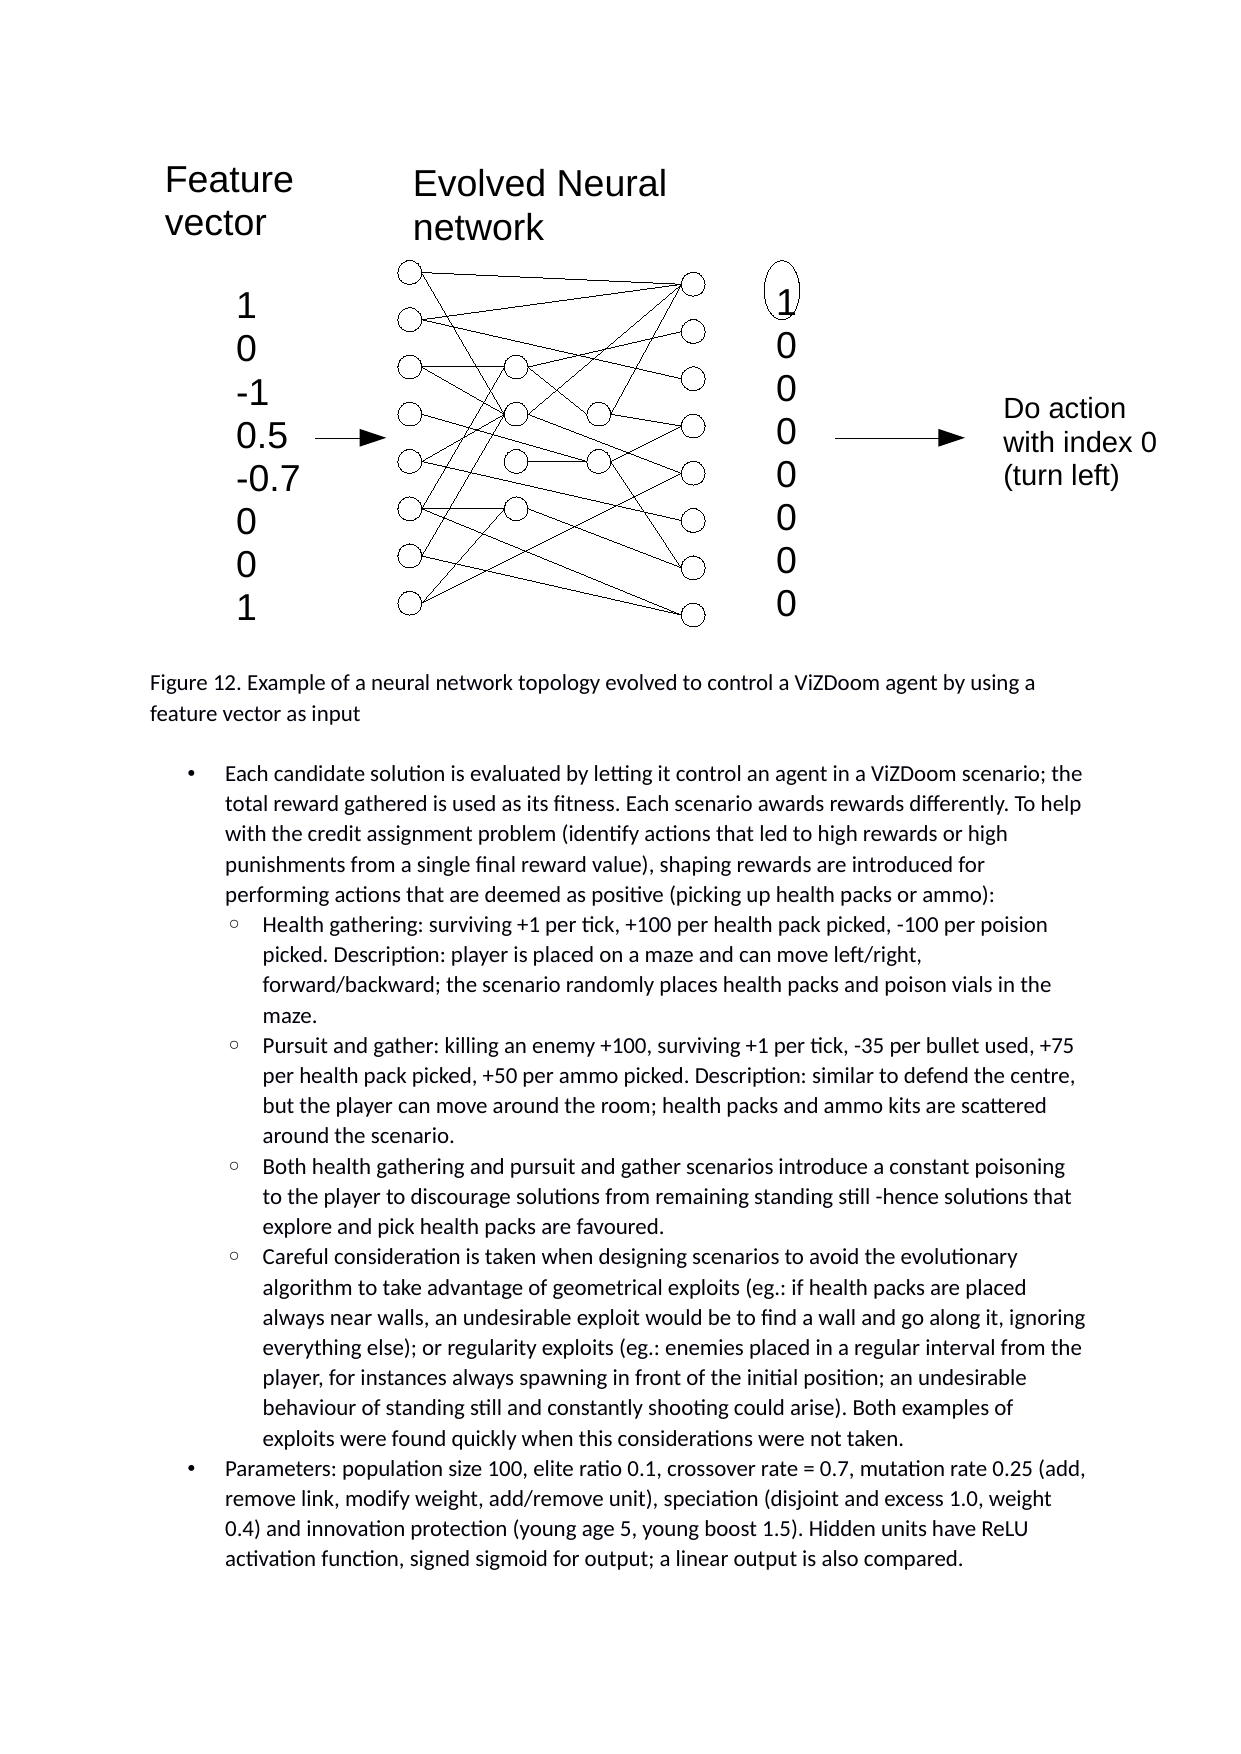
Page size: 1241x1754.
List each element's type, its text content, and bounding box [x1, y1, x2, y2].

list Parameters: population size 100, elite ratio 0.1, crossover rate = 0.7, mutation rate 0.25 (add, remove link, modify weight, add/remove unit), speciation (disjoint and excess 1.0, weight 0.4) and innovation protection (young age 5, young boost 1.5). Hidden units have ReLU activation function, signed sigmoid for output; a linear output is also compared. [187, 1454, 1090, 1572]
list Pursuit and gather: killing an enemy +100, surviving +1 per tick, -35 per bullet used, +75 per health pack picked, +50 per ammo picked. Description: similar to defend the centre, but the player can move around the room; health packs and ammo kits are scattered around the scenario. [225, 1031, 1090, 1149]
list Each candidate solution is evaluated by letting it control an agent in a ViZDoom scenario; the total reward gathered is used as its fitness. Each scenario awards rewards differently. To help with the credit assignment problem (identify actions that led to high rewards or high punishments from a single final reward value), shaping rewards are introduced for performing actions that are deemed as positive (picking up health packs or ammo): [187, 759, 1090, 908]
list Health gathering: surviving +1 per tick, +100 per health pack picked, -100 per poision picked. Description: player is placed on a maze and can move left/right, forward/backward; the scenario randomly places health packs and poison vials in the maze. [225, 910, 1090, 1029]
text Figure 12. Example of a neural network topology evolved to control a ViZDoom agent by using a feature vector as input [150, 668, 1090, 727]
list Careful consideration is taken when designing scenarios to avoid the evolutionary algorithm to take advantage of geometrical exploits (eg.: if health packs are placed always near walls, an undesirable exploit would be to find a wall and go along it, ignoring everything else); or regularity exploits (eg.: enemies placed in a regular interval from the player, for instances always spawning in front of the initial position; an undesirable behaviour of standing still and constantly shooting could arise). Both examples of exploits were found quickly when this considerations were not taken. [225, 1242, 1090, 1452]
list Both health gathering and pursuit and gather scenarios introduce a constant poisoning to the player to discourage solutions from remaining standing still -hence solutions that explore and pick health packs are favoured. [225, 1152, 1090, 1240]
